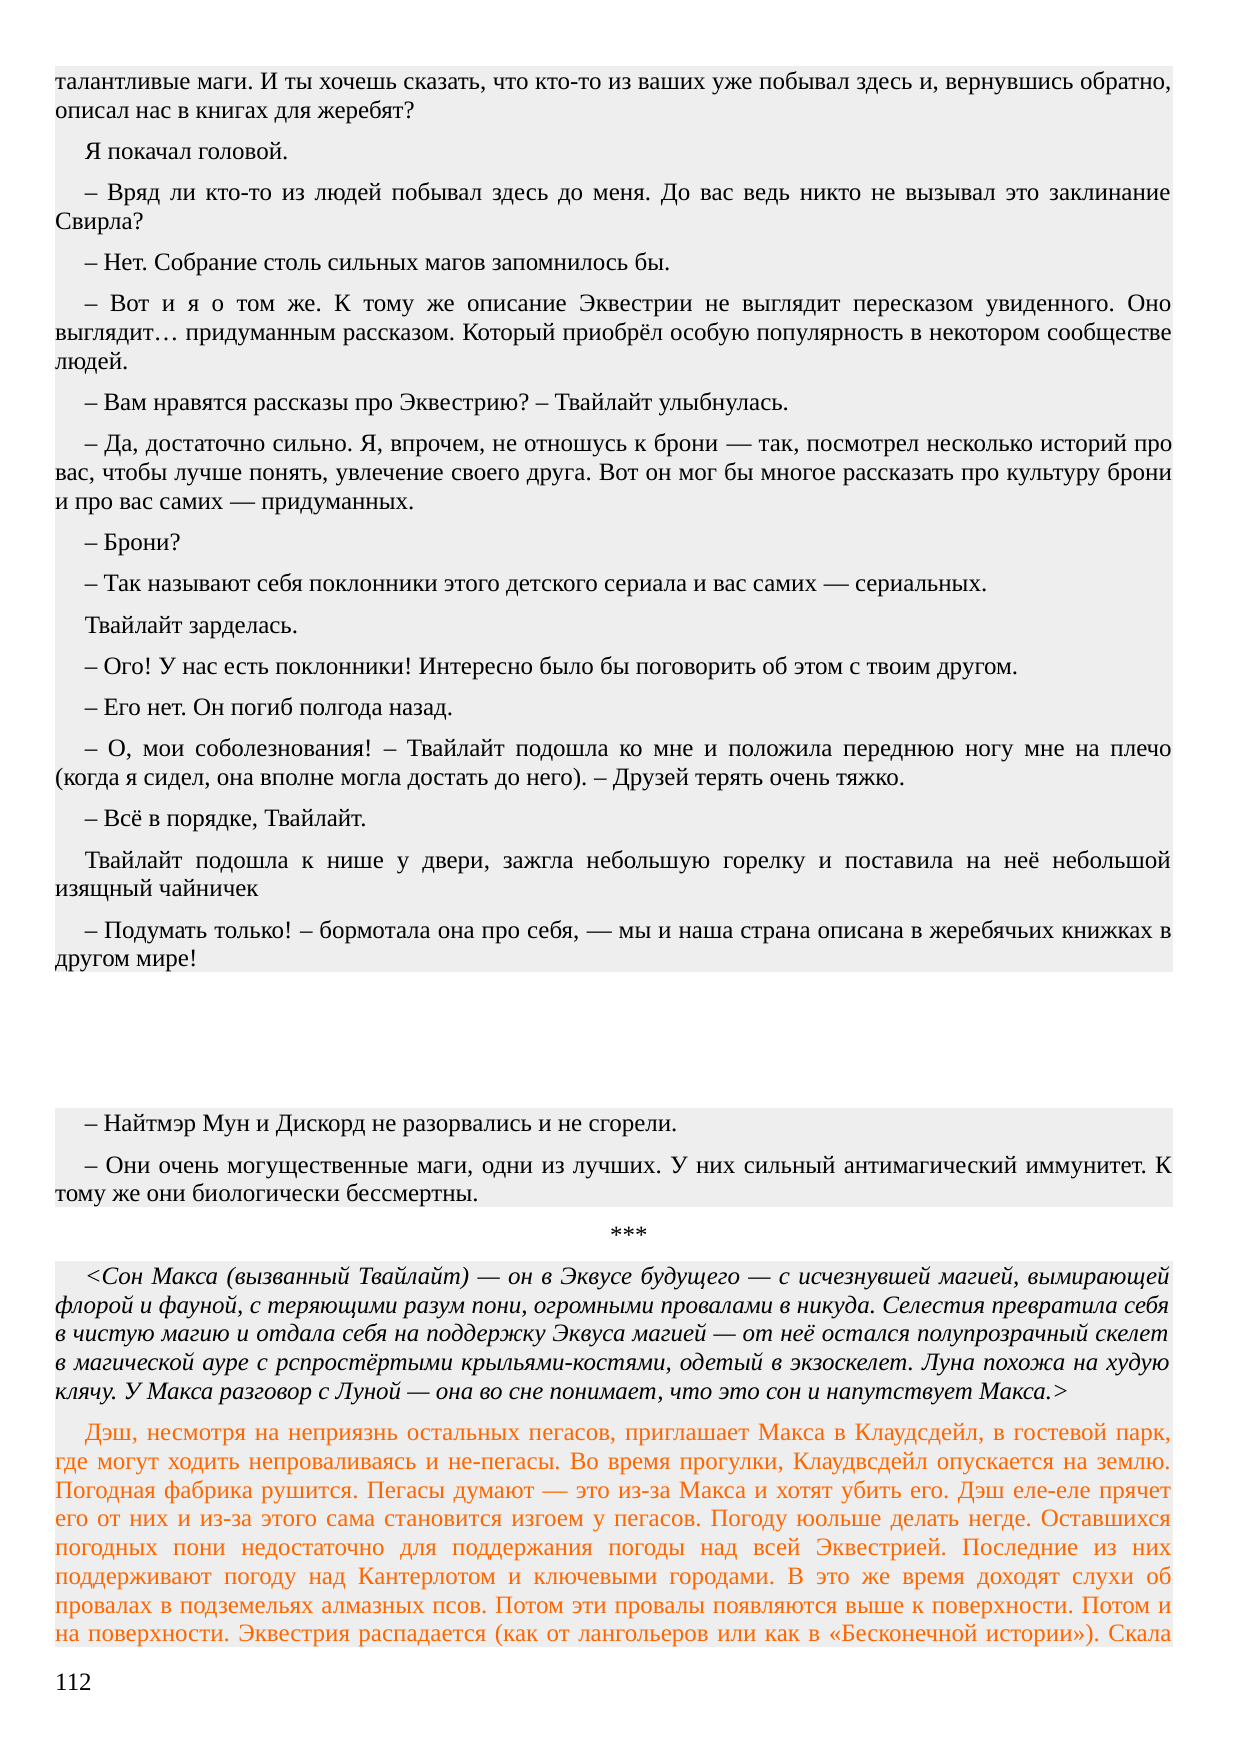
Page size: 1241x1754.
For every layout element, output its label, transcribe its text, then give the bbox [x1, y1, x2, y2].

text – Вам нравятся рассказы про Эквестрию? – Твайлайт улыбнулась. [55, 387, 1173, 416]
text – О, мои соболезнования! – Твайлайт подошла ко мне и положила переднюю ногу мне на плечо (когда я сидел, она вполне могла достать до него). – Друзей терять очень тяжко. [55, 733, 1173, 791]
text – Вряд ли кто-то из людей побывал здесь до меня. До вас ведь никто не вызывал это заклинание Свирла? [55, 177, 1173, 235]
text Я покачал головой. [55, 136, 1173, 165]
text Дэш, несмотря на неприязнь остальных пегасов, приглашает Макса в Клаудсдейл, в гостевой парк, где могут ходить непроваливаясь и не-пегасы. Во время прогулки, Клаудвсдейл опускается на землю. Погодная фабрика рушится. Пегасы думают — это из-за Макса и хотят убить его. Дэш еле-еле прячет его от них и из-за этого сама становится изгоем у пегасов. Погоду юольше делать негде. Оставшихся погодных пони недостаточно для поддержания погоды над всей Эквестрией. Последние из них поддерживают погоду над Кантерлотом и ключевыми городами. В это же время доходят слухи об провалах в подземельях алмазных псов. Потом эти провалы появляются выше к поверхности. Потом и на поверхности. Эквестрия распадается (как от лангольеров или как в «Бесконечной истории»). Скала [55, 1417, 1173, 1647]
text Твайлайт зарделась. [55, 610, 1173, 638]
text – Его нет. Он погиб полгода назад. [55, 692, 1173, 721]
text – Так называют себя поклонники этого детского сериала и вас самих — сериальных. [55, 568, 1173, 597]
text – Они очень могущественные маги, одни из лучших. У них сильный антимагический иммунитет. К тому же они биологически бессмертны. [55, 1150, 1173, 1207]
text талантливые маги. И ты хочешь сказать, что кто-то из ваших уже побывал здесь и, вернувшись обратно, описал нас в книгах для жеребят? [55, 66, 1173, 123]
text – Брони? [55, 527, 1173, 556]
text – Да, достаточно сильно. Я, впрочем, не отношусь к брони — так, посмотрел несколько историй про вас, чтобы лучше понять, увлечение своего друга. Вот он мог бы многое рассказать про культуру брони и про вас самих — придуманных. [55, 428, 1173, 515]
text – Найтмэр Мун и Дискорд не разорвались и не сгорели. [55, 1108, 1173, 1137]
text <Сон Макса (вызванный Твайлайт) — он в Эквусе будущего — с исчезнувшей магией, вымирающей флорой и фауной, с теряющими разум пони, огромными провалами в никуда. Селестия превратила себя в чистую магию и отдала себя на поддержку Эквуса магией — от неё остался полупрозрачный скелет в магической ауре с рспростёртыми крыльями-костями, одетый в экзоскелет. Луна похожа на худую клячу. У Макса разговор с Луной — она во сне понимает, что это сон и напутствует Макса.> [55, 1261, 1173, 1405]
text – Нет. Собрание столь сильных магов запомнилось бы. [55, 247, 1173, 276]
text – Всё в порядке, Твайлайт. [55, 803, 1173, 832]
text – Вот и я о том же. К тому же описание Эквестрии не выглядит пересказом увиденного. Оно выглядит… придуманным рассказом. Который приобрёл особую популярность в некотором сообществе людей. [55, 288, 1173, 375]
text – Ого! У нас есть поклонники! Интересно было бы поговорить об этом с твоим другом. [55, 651, 1173, 680]
text Твайлайт подошла к нише у двери, зажгла небольшую горелку и поставила на неё небольшой изящный чайничек [55, 845, 1173, 902]
text – Подумать только! – бормотала она про себя, — мы и наша страна описана в жеребячьих книжках в другом мире! [55, 915, 1173, 972]
text *** [55, 1220, 1173, 1248]
